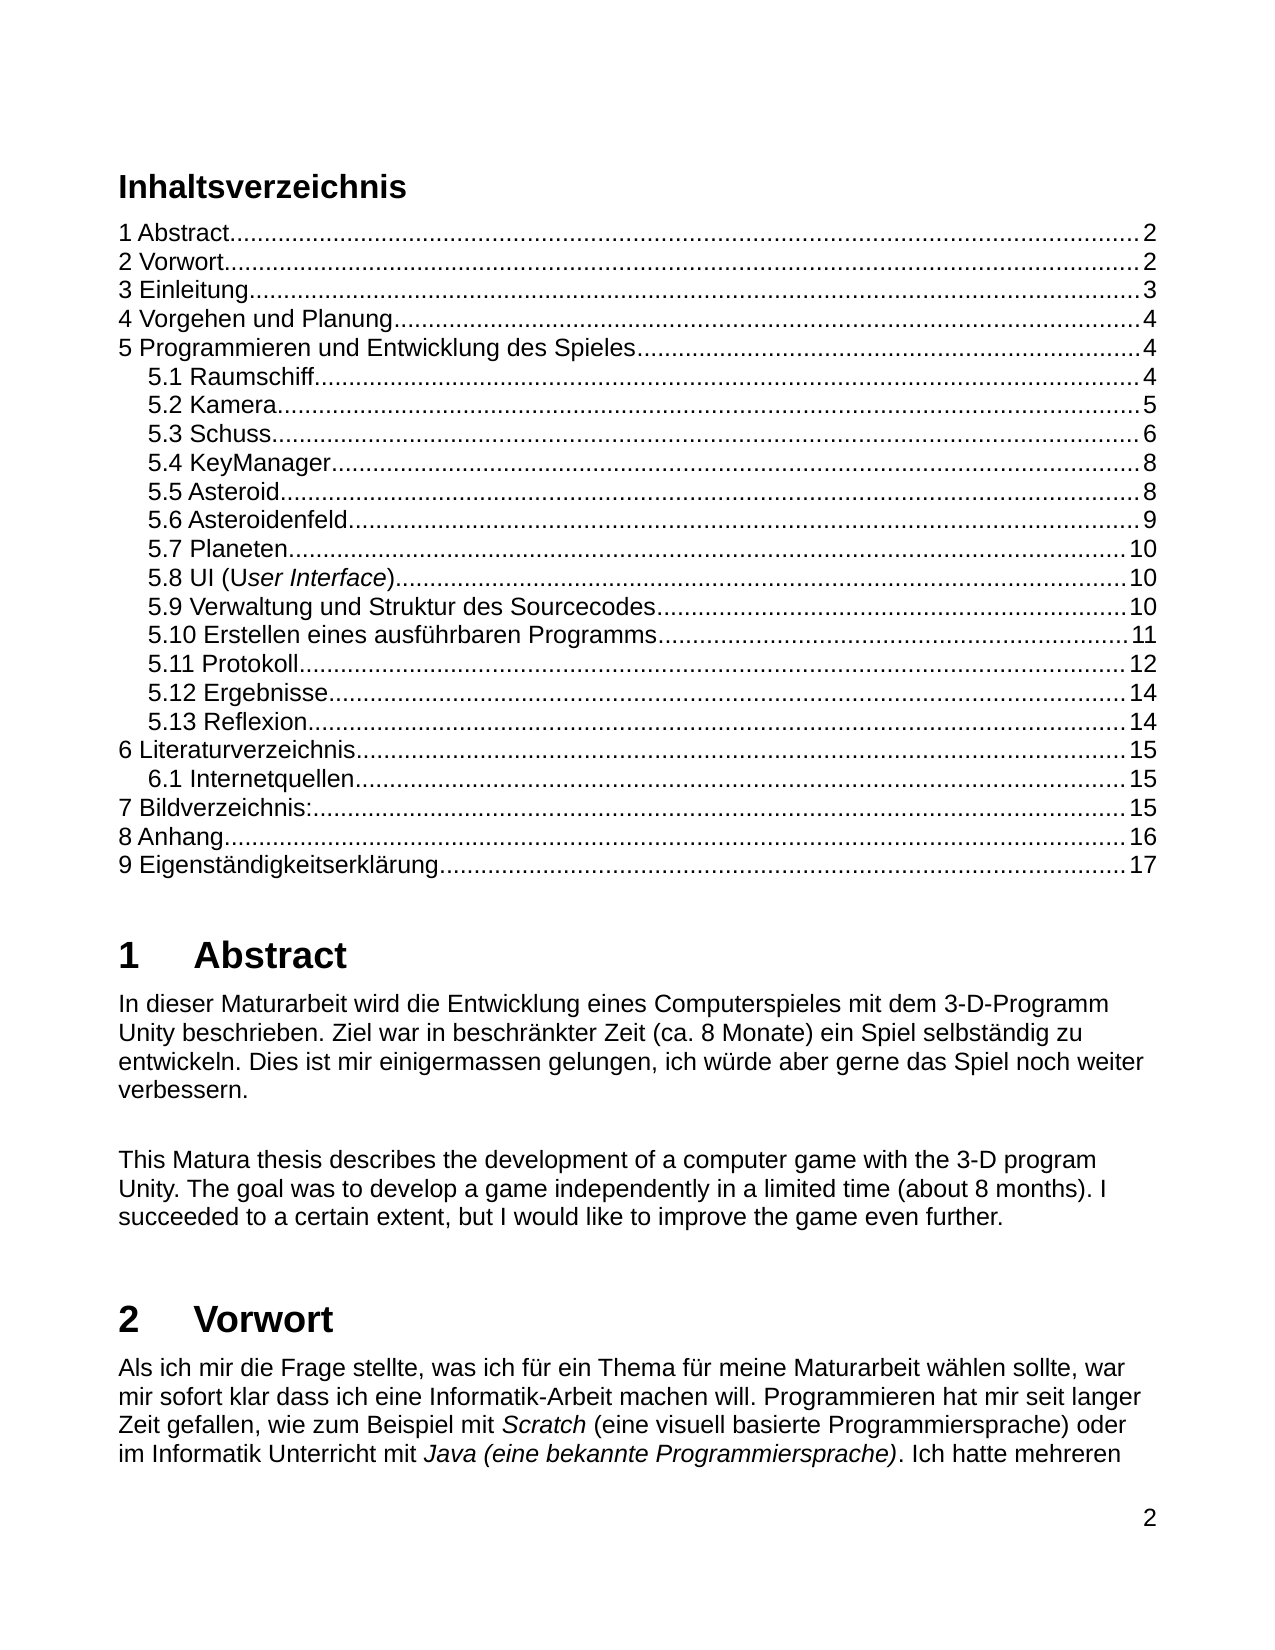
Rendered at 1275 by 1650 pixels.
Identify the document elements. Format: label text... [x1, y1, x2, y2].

text 5.10 Erstellen eines ausführbaren Programms 11 [148, 621, 1157, 649]
text 5.12 Ergebnisse 14 [148, 678, 1157, 707]
subtitle Inhaltsverzeichnis [118, 167, 1157, 206]
text 2 Vorwort 2 [118, 247, 1157, 276]
text 3 Einleitung 3 [118, 276, 1157, 304]
text 4 Vorgehen und Planung 4 [118, 304, 1157, 333]
text Als ich mir die Frage stellte, was ich für ein Thema für meine Maturarbeit wählen sollte, war mir sofort klar dass ich eine Informatik-Arbeit machen will. Programmieren hat mir seit langer Zeit gefallen, wie zum Beispiel mit Scratch (eine visuell basierte Programmiersprache) oder im Informatik Unterricht mit Java (eine bekannte Programmiersprache). Ich hatte mehreren [118, 1353, 1157, 1468]
subtitle Vorwort [118, 1297, 1157, 1340]
text 5.7 Planeten 10 [148, 534, 1157, 563]
text 5.5 Asteroid 8 [148, 477, 1157, 506]
text 5.11 Protokoll 12 [148, 649, 1157, 678]
text 5.4 KeyManager 8 [148, 448, 1157, 477]
text 5.13 Reflexion 14 [148, 707, 1157, 736]
text 5.9 Verwaltung und Struktur des Sourcecodes 10 [148, 592, 1157, 621]
text 5.1 Raumschiff 4 [148, 362, 1157, 391]
text 8 Anhang 16 [118, 822, 1157, 851]
text 9 Eigenständigkeitserklärung 17 [118, 851, 1157, 879]
text This Matura thesis describes the development of a computer game with the 3-D program Unity. The goal was to develop a game independently in a limited time (about 8 months). I succeeded to a certain extent, but I would like to improve the game even further. [118, 1145, 1157, 1231]
text 1 Abstract 2 [118, 218, 1157, 247]
text In dieser Maturarbeit wird die Entwicklung eines Computerspieles mit dem 3-D-Programm Unity beschrieben. Ziel war in beschränkter Zeit (ca. 8 Monate) ein Spiel selbständig zu entwickeln. Dies ist mir einigermassen gelungen, ich würde aber gerne das Spiel noch weiter verbessern. [118, 989, 1157, 1104]
text 5.3 Schuss 6 [148, 419, 1157, 448]
subtitle Abstract [118, 933, 1157, 977]
text 7 Bildverzeichnis: 15 [118, 793, 1157, 822]
text 5.6 Asteroidenfeld 9 [148, 506, 1157, 534]
text 5.2 Kamera 5 [148, 391, 1157, 419]
text 5 Programmieren und Entwicklung des Spieles 4 [118, 333, 1157, 362]
text 6.1 Internetquellen 15 [148, 764, 1157, 793]
text 6 Literaturverzeichnis 15 [118, 736, 1157, 764]
text 5.8 UI (User Interface) 10 [148, 563, 1157, 592]
